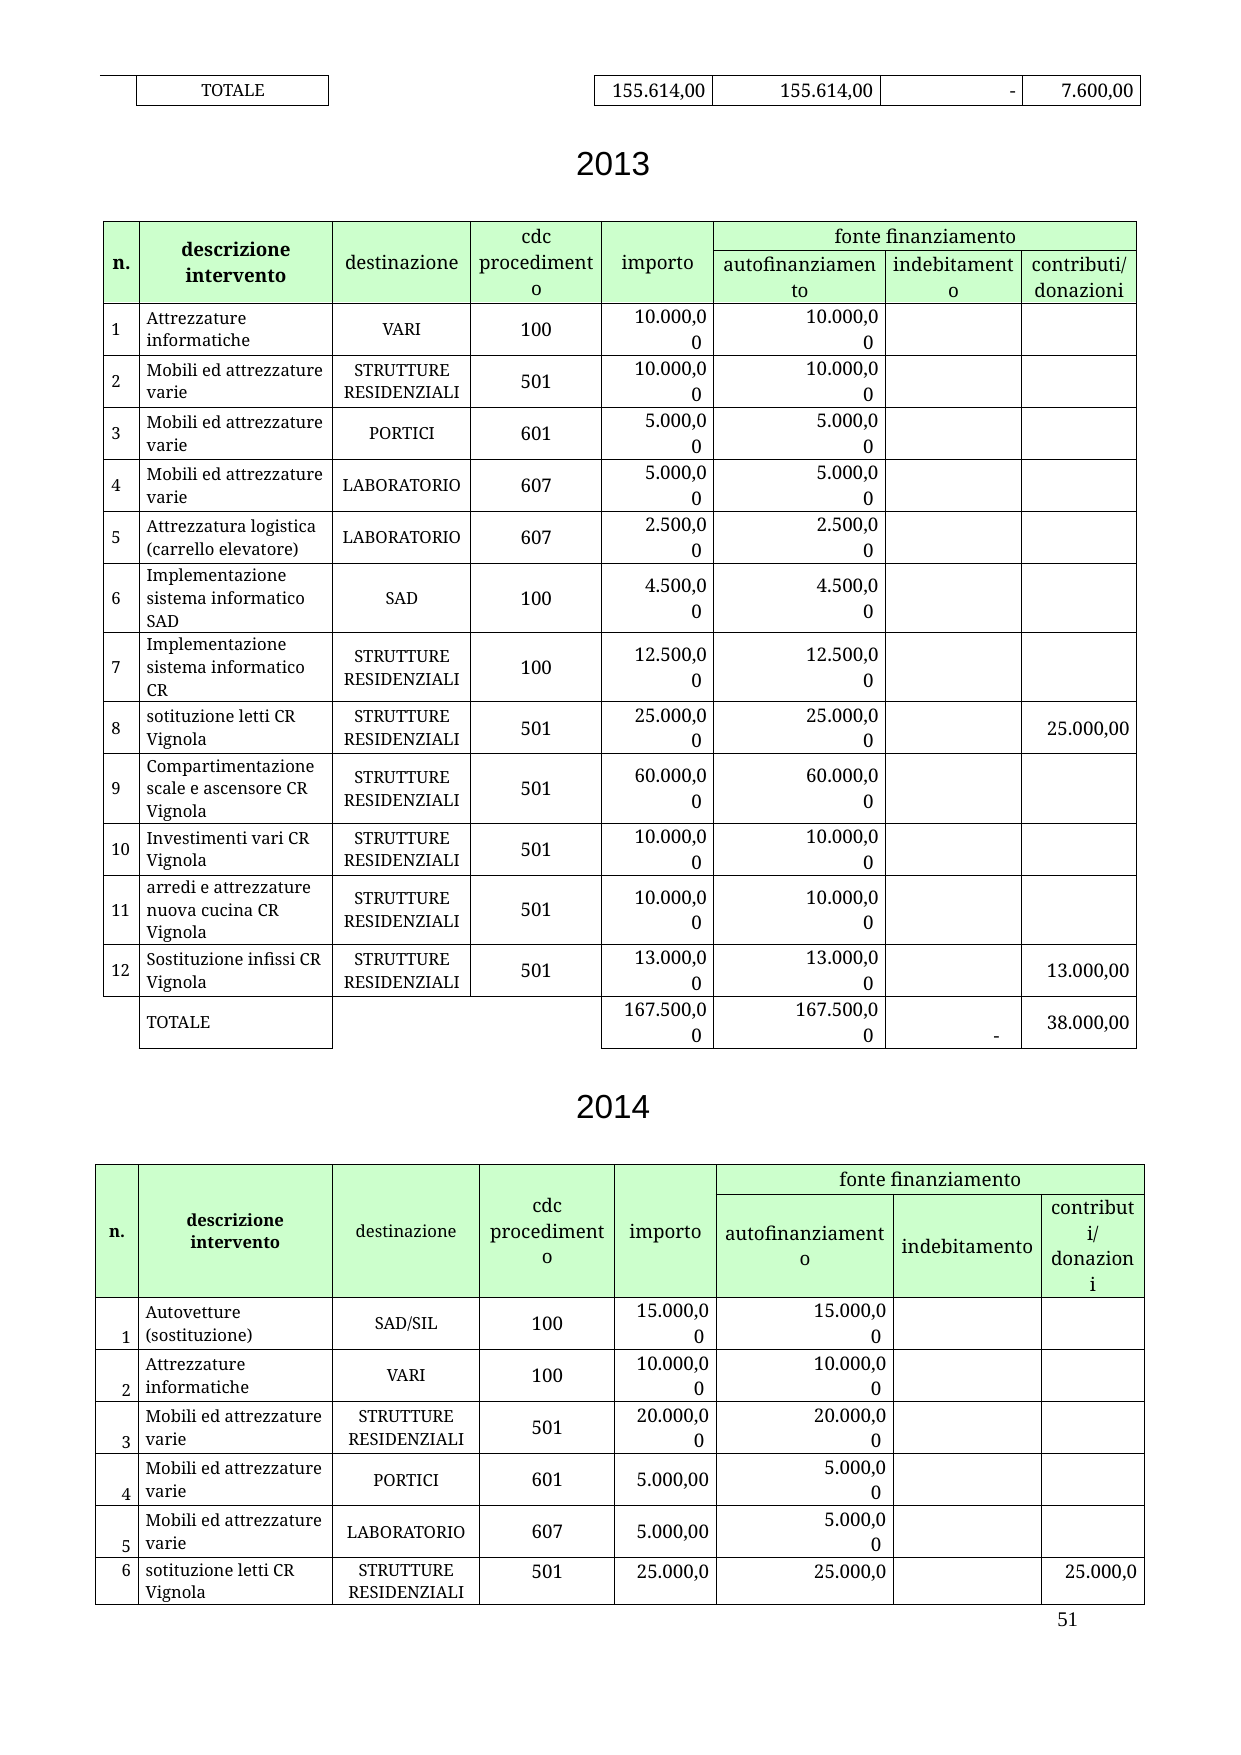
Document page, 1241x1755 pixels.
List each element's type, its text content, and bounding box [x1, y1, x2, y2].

table_cell PORTICI [333, 1454, 479, 1505]
table_cell [894, 1350, 1041, 1401]
table_cell 25.000,0 [717, 1558, 893, 1604]
table_cell [894, 1402, 1041, 1453]
table_cell 15.000,00 [615, 1298, 716, 1349]
table_cell STRUTTURE RESIDENZIALI [333, 356, 470, 407]
table_cell 167.500,00 [714, 997, 885, 1048]
table_cell 10.000,00 [615, 1350, 716, 1401]
table_cell 5.000,00 [615, 1506, 716, 1557]
table_cell 501 [471, 754, 601, 822]
table_cell 4.500,00 [602, 564, 713, 632]
table_cell Mobili ed attrezzature varie [140, 460, 332, 511]
table_cell LABORATORIO [333, 512, 470, 563]
table_cell [1022, 460, 1136, 511]
table_cell STRUTTURE RESIDENZIALI [333, 876, 470, 944]
text 2013 [148, 144, 1078, 182]
table_cell 4.500,00 [714, 564, 885, 632]
table_cell [1022, 564, 1136, 632]
table_cell 3 [96, 1402, 138, 1453]
table_cell Mobili ed attrezzature varie [139, 1454, 332, 1505]
table_cell 501 [480, 1558, 614, 1604]
table_cell VARI [333, 1350, 479, 1401]
table_cell 38.000,00 [1022, 997, 1136, 1048]
table_cell Autovetture (sostituzione) [139, 1298, 332, 1349]
table_cell [886, 633, 1021, 701]
table_cell VARI [333, 304, 470, 354]
table_cell 2 [96, 1350, 138, 1401]
table_cell [100, 76, 136, 104]
table_cell 5.000,00 [717, 1454, 893, 1505]
table_header destinazione [333, 222, 470, 302]
table_cell Implementazione sistema informatico SAD [140, 564, 332, 632]
table_cell 100 [480, 1298, 614, 1349]
table_cell [1022, 408, 1136, 459]
table_cell 10 [104, 824, 139, 874]
table_cell [1022, 304, 1136, 354]
table_cell [1042, 1454, 1144, 1505]
table_cell Mobili ed attrezzature varie [140, 408, 332, 459]
table_cell 10.000,00 [717, 1350, 893, 1401]
table_cell 13.000,00 [602, 945, 713, 996]
table_cell contributi/ donazioni [1022, 251, 1136, 302]
table_cell 5.000,00 [602, 408, 713, 459]
table_cell [1042, 1298, 1144, 1349]
table_header n. [96, 1165, 138, 1297]
table_cell 100 [471, 304, 601, 354]
table_cell STRUTTURE RESIDENZIALI [333, 1558, 479, 1604]
table_cell 501 [471, 876, 601, 944]
table_cell PORTICI [333, 408, 470, 459]
table_cell 7.600,00 [1023, 76, 1140, 104]
table_cell [886, 512, 1021, 563]
table_cell [886, 945, 1021, 996]
table_cell [886, 408, 1021, 459]
table_cell arredi e attrezzature nuova cucina CR Vignola [140, 876, 332, 944]
table_cell 2.500,00 [714, 512, 885, 563]
table_cell 10.000,00 [714, 304, 885, 354]
table_cell 155.614,00 [713, 76, 880, 104]
table_cell indebitamento [886, 251, 1021, 302]
table_cell sotituzione letti CR Vignola [140, 702, 332, 753]
table_cell Attrezzature informatiche [140, 304, 332, 354]
table_cell 607 [471, 460, 601, 511]
table_cell LABORATORIO [333, 460, 470, 511]
table_cell 5.000,00 [714, 460, 885, 511]
table_cell 155.614,00 [595, 76, 712, 104]
table_cell 10.000,00 [602, 876, 713, 944]
table_cell [886, 754, 1021, 822]
table_cell [333, 997, 471, 1048]
table_cell sotituzione letti CR Vignola [139, 1558, 332, 1604]
table_header descrizione intervento [140, 222, 332, 302]
table_cell Sostituzione infissi CR Vignola [140, 945, 332, 996]
table_cell 2 [104, 356, 139, 407]
table_cell TOTALE [140, 997, 332, 1048]
table_cell 5.000,00 [717, 1506, 893, 1557]
table_cell 9 [104, 754, 139, 822]
table_cell - [886, 997, 1021, 1048]
table_cell [1042, 1402, 1144, 1453]
table_cell [894, 1454, 1041, 1505]
table_cell 5.000,00 [602, 460, 713, 511]
table_cell - [881, 76, 1022, 104]
table_cell STRUTTURE RESIDENZIALI [333, 633, 470, 701]
table_cell 11 [104, 876, 139, 944]
table_cell 607 [471, 512, 601, 563]
table_cell 25.000,0 [1042, 1558, 1144, 1604]
table_cell STRUTTURE RESIDENZIALI [333, 824, 470, 874]
table_header cdc procedimento [471, 222, 601, 302]
text 2014 [148, 1087, 1078, 1126]
table_cell Implementazione sistema informatico CR [140, 633, 332, 701]
table_header n. [104, 222, 139, 302]
table_cell [1042, 1350, 1144, 1401]
table_cell [886, 564, 1021, 632]
table_cell 4 [96, 1454, 138, 1505]
table_cell 601 [471, 408, 601, 459]
table_cell [471, 997, 601, 1048]
table_cell 6 [104, 564, 139, 632]
table_cell [886, 824, 1021, 874]
table_cell 10.000,00 [602, 356, 713, 407]
table_cell 20.000,00 [717, 1402, 893, 1453]
table_cell 5 [96, 1506, 138, 1557]
table_cell [461, 75, 594, 104]
table_cell 12 [104, 945, 139, 996]
table_cell [1022, 356, 1136, 407]
table_cell SAD [333, 564, 470, 632]
table_cell [894, 1506, 1041, 1557]
table_cell indebitamento [894, 1195, 1041, 1297]
table_cell 12.500,00 [714, 633, 885, 701]
table_header fonte finanziamento [714, 222, 1136, 250]
table_header destinazione [333, 1165, 479, 1297]
table_cell Mobili ed attrezzature varie [139, 1402, 332, 1453]
table_cell 60.000,00 [602, 754, 713, 822]
table_cell Mobili ed attrezzature varie [139, 1506, 332, 1557]
table_cell [1022, 754, 1136, 822]
table_cell Mobili ed attrezzature varie [140, 356, 332, 407]
table_cell Investimenti vari CR Vignola [140, 824, 332, 874]
table_cell 607 [480, 1506, 614, 1557]
table_cell [886, 460, 1021, 511]
table_cell Compartimentazione scale e ascensore CR Vignola [140, 754, 332, 822]
table_cell 25.000,00 [714, 702, 885, 753]
table_cell 10.000,00 [602, 824, 713, 874]
table_cell STRUTTURE RESIDENZIALI [333, 702, 470, 753]
table_cell 501 [471, 702, 601, 753]
table_cell 5.000,00 [615, 1454, 716, 1505]
table_cell 25.000,00 [1022, 702, 1136, 753]
table_cell 10.000,00 [714, 824, 885, 874]
table_cell TOTALE [137, 76, 328, 104]
table_cell 20.000,00 [615, 1402, 716, 1453]
table_cell 3 [104, 408, 139, 459]
table_cell [1022, 824, 1136, 874]
table_cell 13.000,00 [714, 945, 885, 996]
table_cell autofinanziamento [714, 251, 885, 302]
table_cell [329, 75, 461, 104]
table_cell [1022, 633, 1136, 701]
table_cell 10.000,00 [602, 304, 713, 354]
table_cell 100 [471, 633, 601, 701]
table_cell STRUTTURE RESIDENZIALI [333, 945, 470, 996]
table_cell 501 [471, 824, 601, 874]
table_cell [886, 876, 1021, 944]
table_cell [886, 702, 1021, 753]
table_cell 167.500,00 [602, 997, 713, 1048]
table_cell Attrezzatura logistica (carrello elevatore) [140, 512, 332, 563]
table_cell 6 [96, 1558, 138, 1604]
table_cell 501 [471, 945, 601, 996]
table_cell 4 [104, 460, 139, 511]
table_cell 5 [104, 512, 139, 563]
table_cell 100 [480, 1350, 614, 1401]
table_cell STRUTTURE RESIDENZIALI [333, 754, 470, 822]
table_cell [1022, 512, 1136, 563]
table_cell 8 [104, 702, 139, 753]
table_cell [886, 356, 1021, 407]
table_header cdc procedimento [480, 1165, 614, 1297]
table_cell Attrezzature informatiche [139, 1350, 332, 1401]
table_cell [886, 304, 1021, 354]
table_cell 10.000,00 [714, 356, 885, 407]
table_header fonte finanziamento [717, 1165, 1144, 1194]
table_cell 5.000,00 [714, 408, 885, 459]
table_cell [1042, 1506, 1144, 1557]
table_cell SAD/SIL [333, 1298, 479, 1349]
table_cell [104, 997, 139, 1048]
table_cell 7 [104, 633, 139, 701]
table_cell LABORATORIO [333, 1506, 479, 1557]
table_cell 10.000,00 [714, 876, 885, 944]
table_cell 501 [471, 356, 601, 407]
table_cell [894, 1558, 1041, 1604]
table_header importo [615, 1165, 716, 1297]
table_cell 1 [96, 1298, 138, 1349]
table_cell 13.000,00 [1022, 945, 1136, 996]
table_cell 12.500,00 [602, 633, 713, 701]
table_cell 100 [471, 564, 601, 632]
table_cell 2.500,00 [602, 512, 713, 563]
table_cell 601 [480, 1454, 614, 1505]
table_cell STRUTTURE RESIDENZIALI [333, 1402, 479, 1453]
table_cell 25.000,00 [602, 702, 713, 753]
table_header importo [602, 222, 713, 302]
table_cell 501 [480, 1402, 614, 1453]
table_cell 1 [104, 304, 139, 354]
table_cell autofinanziamento [717, 1195, 893, 1297]
table_cell 60.000,00 [714, 754, 885, 822]
table_cell contributi/ donazioni [1042, 1195, 1144, 1297]
table_cell [1022, 876, 1136, 944]
table_cell 15.000,00 [717, 1298, 893, 1349]
table_header descrizione intervento [139, 1165, 332, 1297]
table_cell 25.000,0 [615, 1558, 716, 1604]
table_cell [894, 1298, 1041, 1349]
